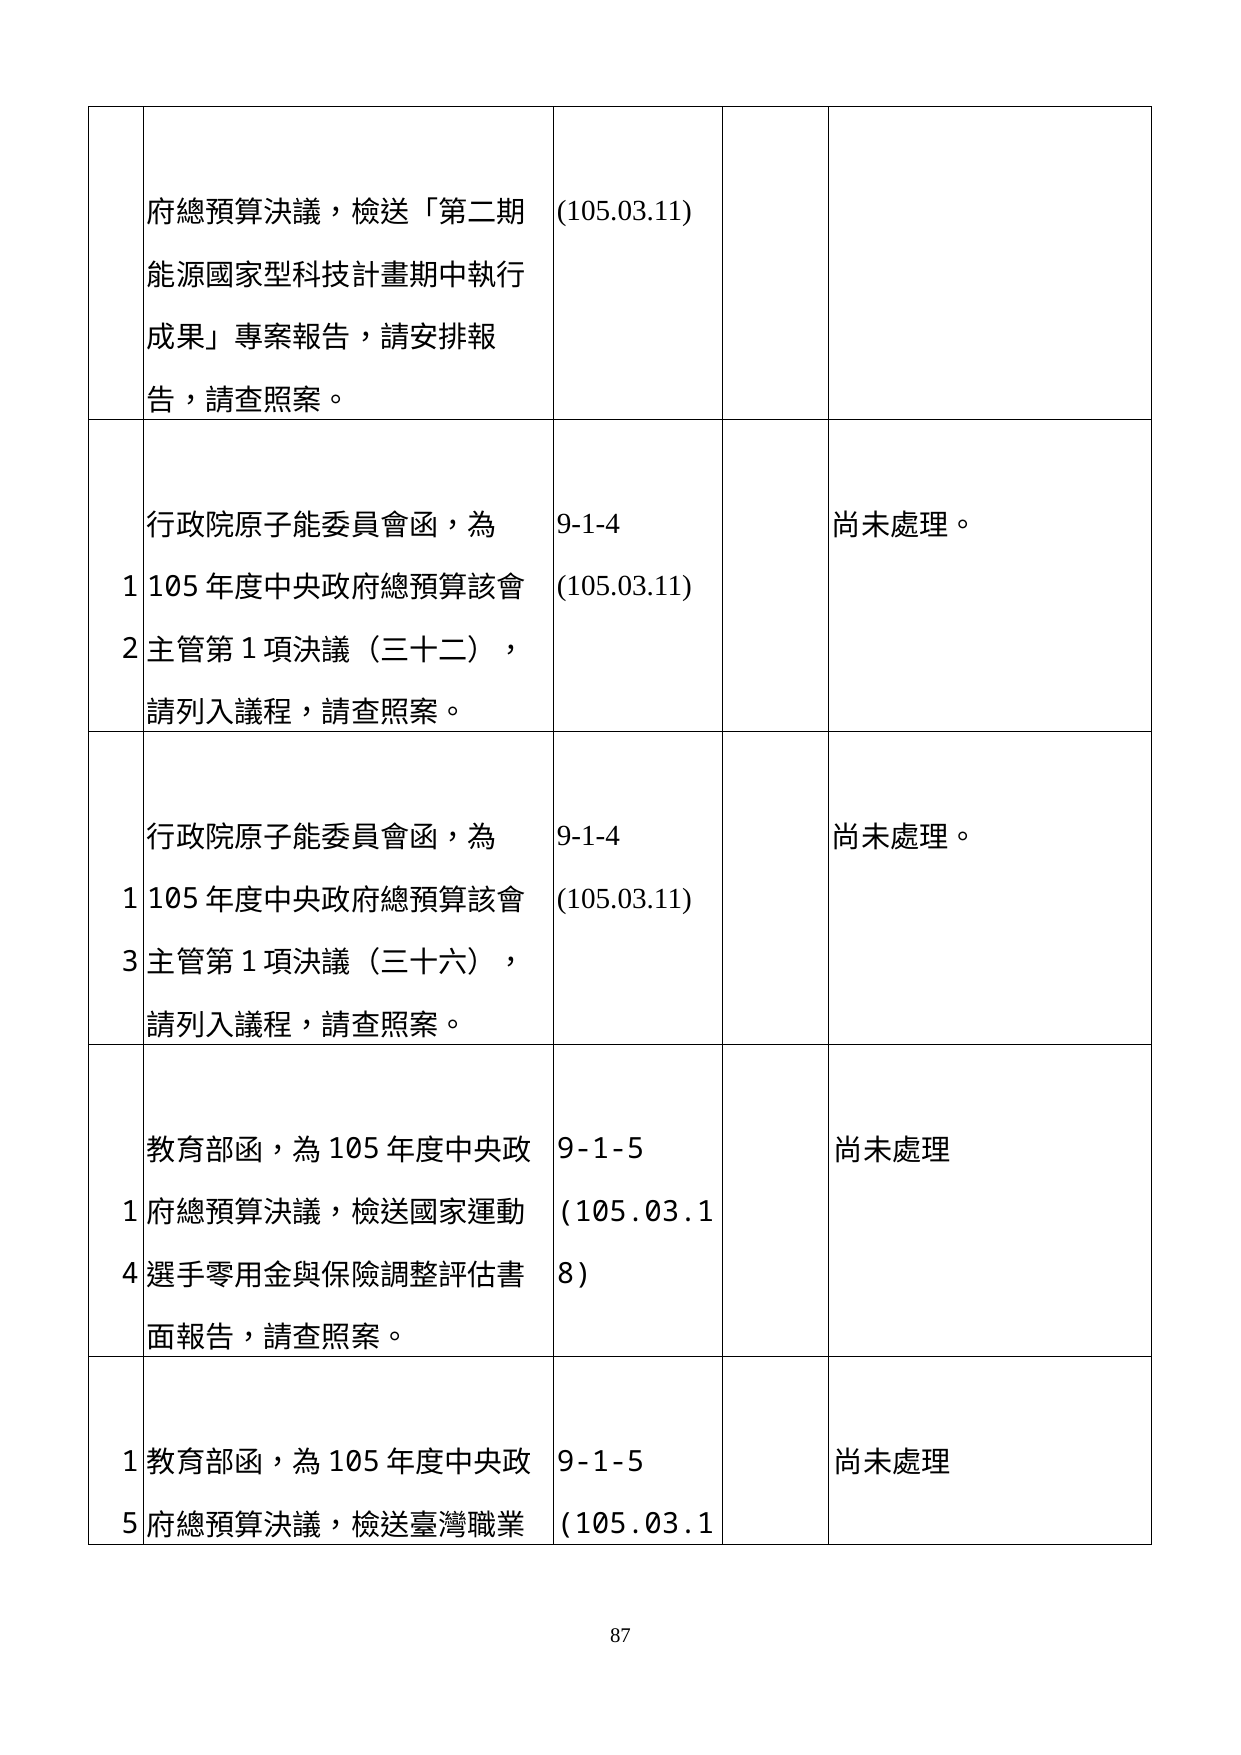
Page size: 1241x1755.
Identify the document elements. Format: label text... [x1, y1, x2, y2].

table_cell 尚未處理 [829, 1045, 1151, 1356]
table_cell [723, 107, 828, 418]
table_cell 尚未處理。 [829, 420, 1151, 731]
table_cell (105.03.11) [554, 107, 722, 418]
table_cell 行政院原子能委員會函，為105年度中央政府總預算該會主管第1項決議（三十二），請列入議程，請查照案。 [144, 420, 553, 731]
table_cell [89, 1045, 143, 1356]
table_cell 尚未處理。 [829, 732, 1151, 1043]
table_cell [723, 420, 828, 731]
table_cell [723, 732, 828, 1043]
table_cell [829, 107, 1151, 418]
table_cell 行政院原子能委員會函，為105年度中央政府總預算該會主管第1項決議（三十六），請列入議程，請查照案。 [144, 732, 553, 1043]
table_cell 9-1-4 (105.03.11) [554, 420, 722, 731]
table_cell 尚未處理 [829, 1357, 1151, 1543]
table_cell [89, 1357, 143, 1543]
table_cell 府總預算決議，檢送「第二期能源國家型科技計畫期中執行成果」專案報告，請安排報告，請查照案。 [144, 107, 553, 418]
table_cell [723, 1045, 828, 1356]
table_cell [89, 107, 143, 418]
table_cell 9-1-5 (105.03.1 [554, 1357, 722, 1543]
table_cell [89, 732, 143, 1043]
table_cell 9-1-4 (105.03.11) [554, 732, 722, 1043]
table_cell [723, 1357, 828, 1543]
table_cell 教育部函，為105年度中央政府總預算決議，檢送國家運動選手零用金與保險調整評估書面報告，請查照案。 [144, 1045, 553, 1356]
table_cell 9-1-5 (105.03.18) [554, 1045, 722, 1356]
table_cell [89, 420, 143, 731]
table_cell 教育部函，為105年度中央政府總預算決議，檢送臺灣職業 [144, 1357, 553, 1543]
